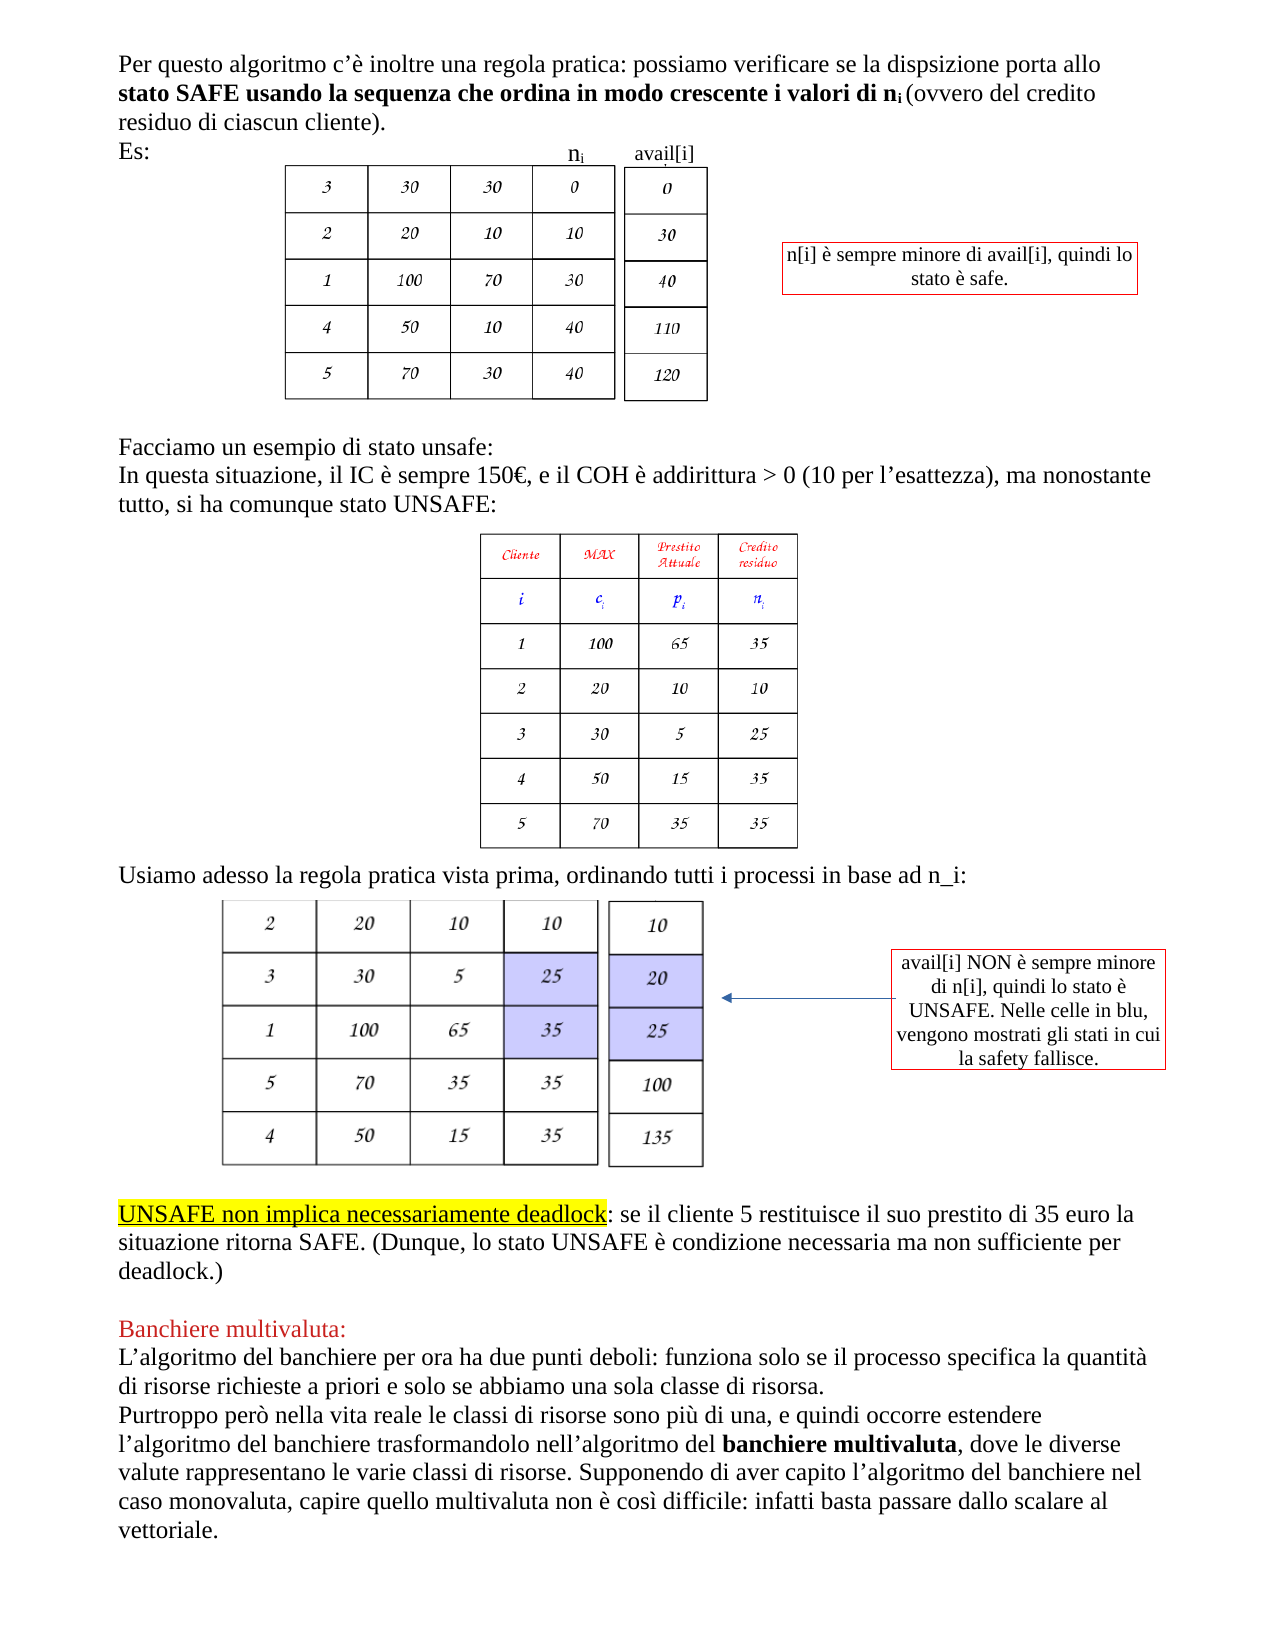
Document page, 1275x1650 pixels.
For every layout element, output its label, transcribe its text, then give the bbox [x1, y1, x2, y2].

text Es: [118, 136, 1157, 164]
text Facciamo un esempio di stato unsafe: [118, 432, 1157, 460]
text In questa situazione, il IC è sempre 150€, e il COH è addirittura > 0 (10 per l’esattezza), ma nonostante tutto, si ha comunque stato UNSAFE: [118, 460, 1157, 518]
picture [213, 900, 713, 1170]
text Purtroppo però nella vita reale le classi di risorse sono più di una, e quindi occorre estendere l’algoritmo del banchiere trasformandolo nell’algoritmo del banchiere multivaluta, dove le diverse valute rappresentano le varie classi di risorse. Supponendo di aver capito l’algoritmo del banchiere nel caso monovaluta, capire quello multivaluta non è così difficile: infatti basta passare dallo scalare al vettoriale. [118, 1400, 1157, 1544]
text UNSAFE non implica necessariamente deadlock: se il cliente 5 restituisce il suo prestito di 35 euro la situazione ritorna SAFE. (Dunque, lo stato UNSAFE è condizione necessaria ma non sufficiente per deadlock.) [118, 1199, 1157, 1285]
text Banchiere multivaluta: [118, 1314, 1157, 1342]
picture [471, 521, 804, 861]
text Per questo algoritmo c’è inoltre una regola pratica: possiamo verificare se la dispsizione porta allo stato SAFE usando la sequenza che ordina in modo crescente i valori di ni (ovvero del credito residuo di ciascun cliente). [118, 49, 1157, 136]
picture [281, 164, 713, 403]
text L’algoritmo del banchiere per ora ha due punti deboli: funziona solo se il processo specifica la quantità di risorse richieste a priori e solo se abbiamo una sola classe di risorsa. [118, 1342, 1157, 1400]
text Usiamo adesso la regola pratica vista prima, ordinando tutti i processi in base ad n_i: [118, 857, 1157, 889]
